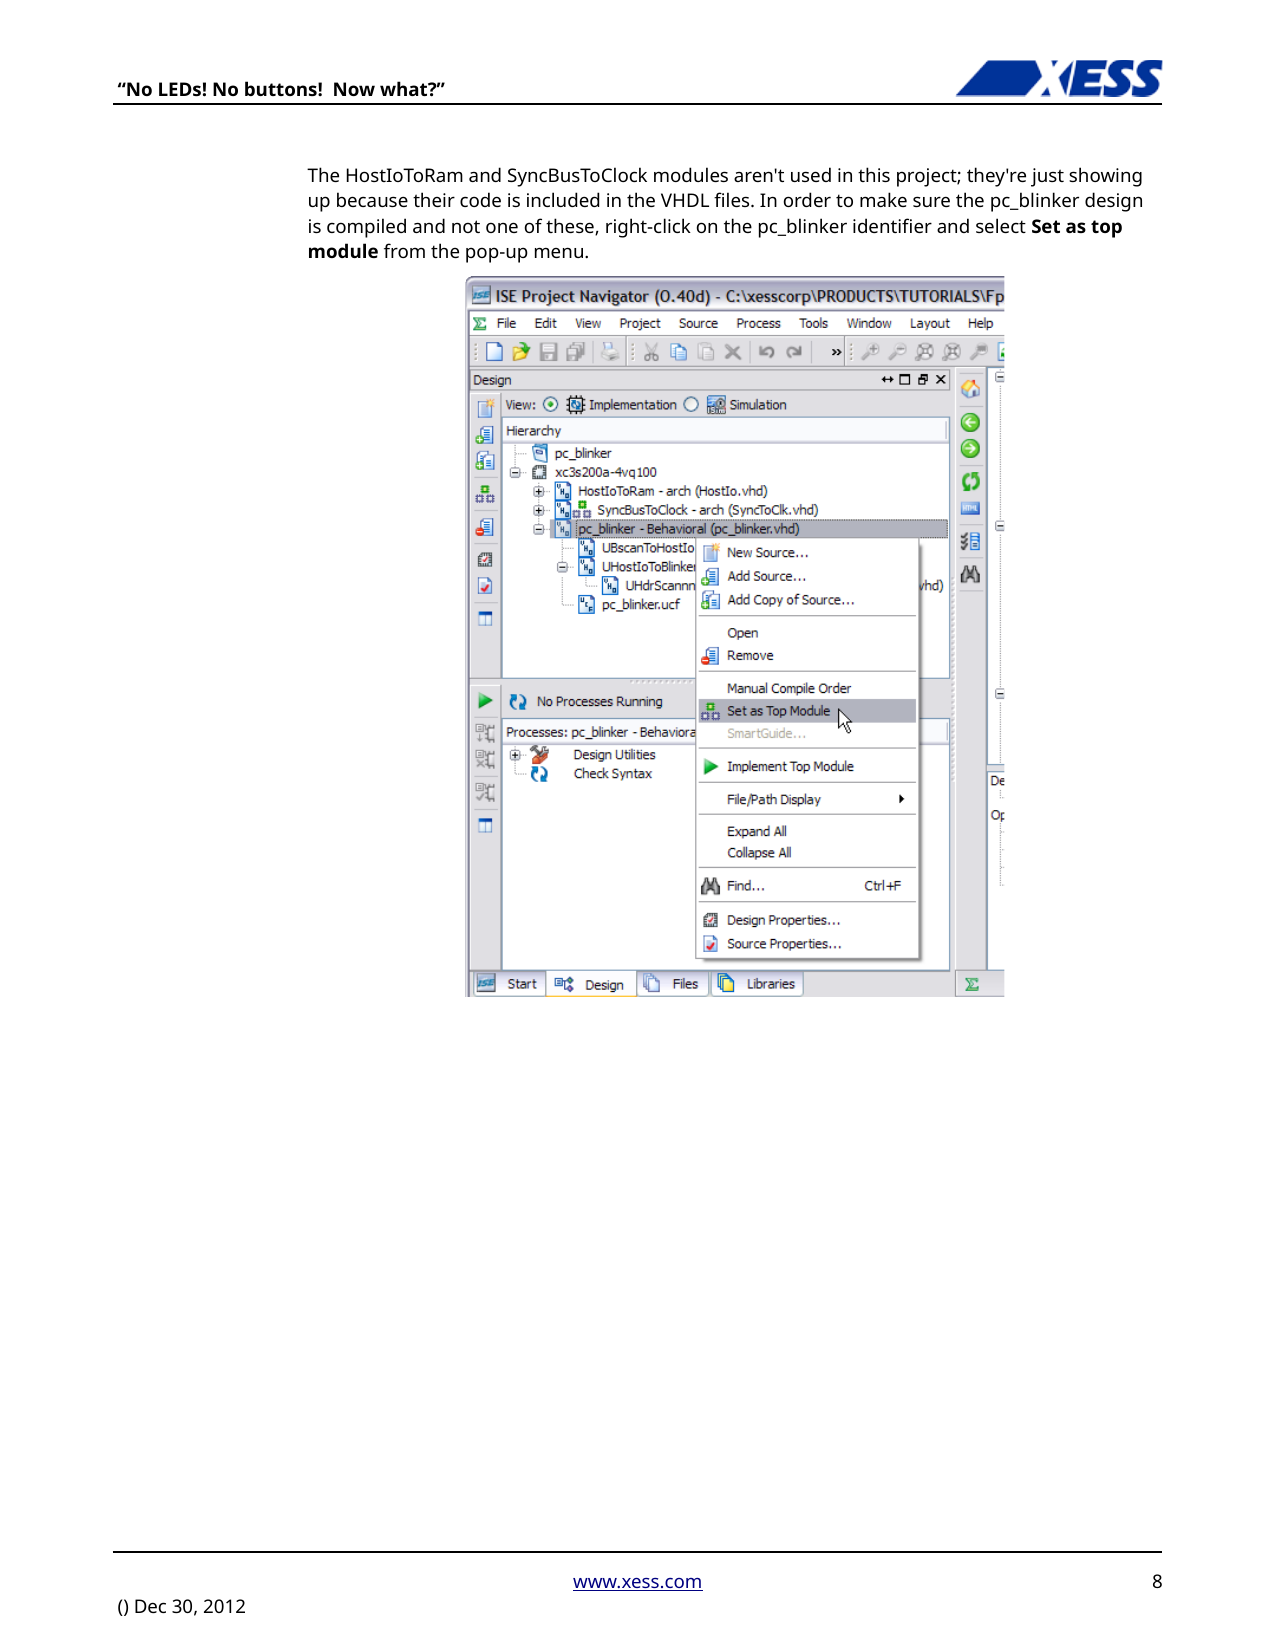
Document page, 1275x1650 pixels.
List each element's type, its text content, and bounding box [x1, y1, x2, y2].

text The HostIoToRam and SyncBusToClock modules aren't used in this project; they're just showing up because their code is included in the VHDL files. In order to make sure the pc_blinker design is compiled and not one of these, right-click on the pc_blinker identifier and select Set as top module from the pop-up menu. [307, 162, 1162, 264]
picture [955, 60, 1163, 97]
